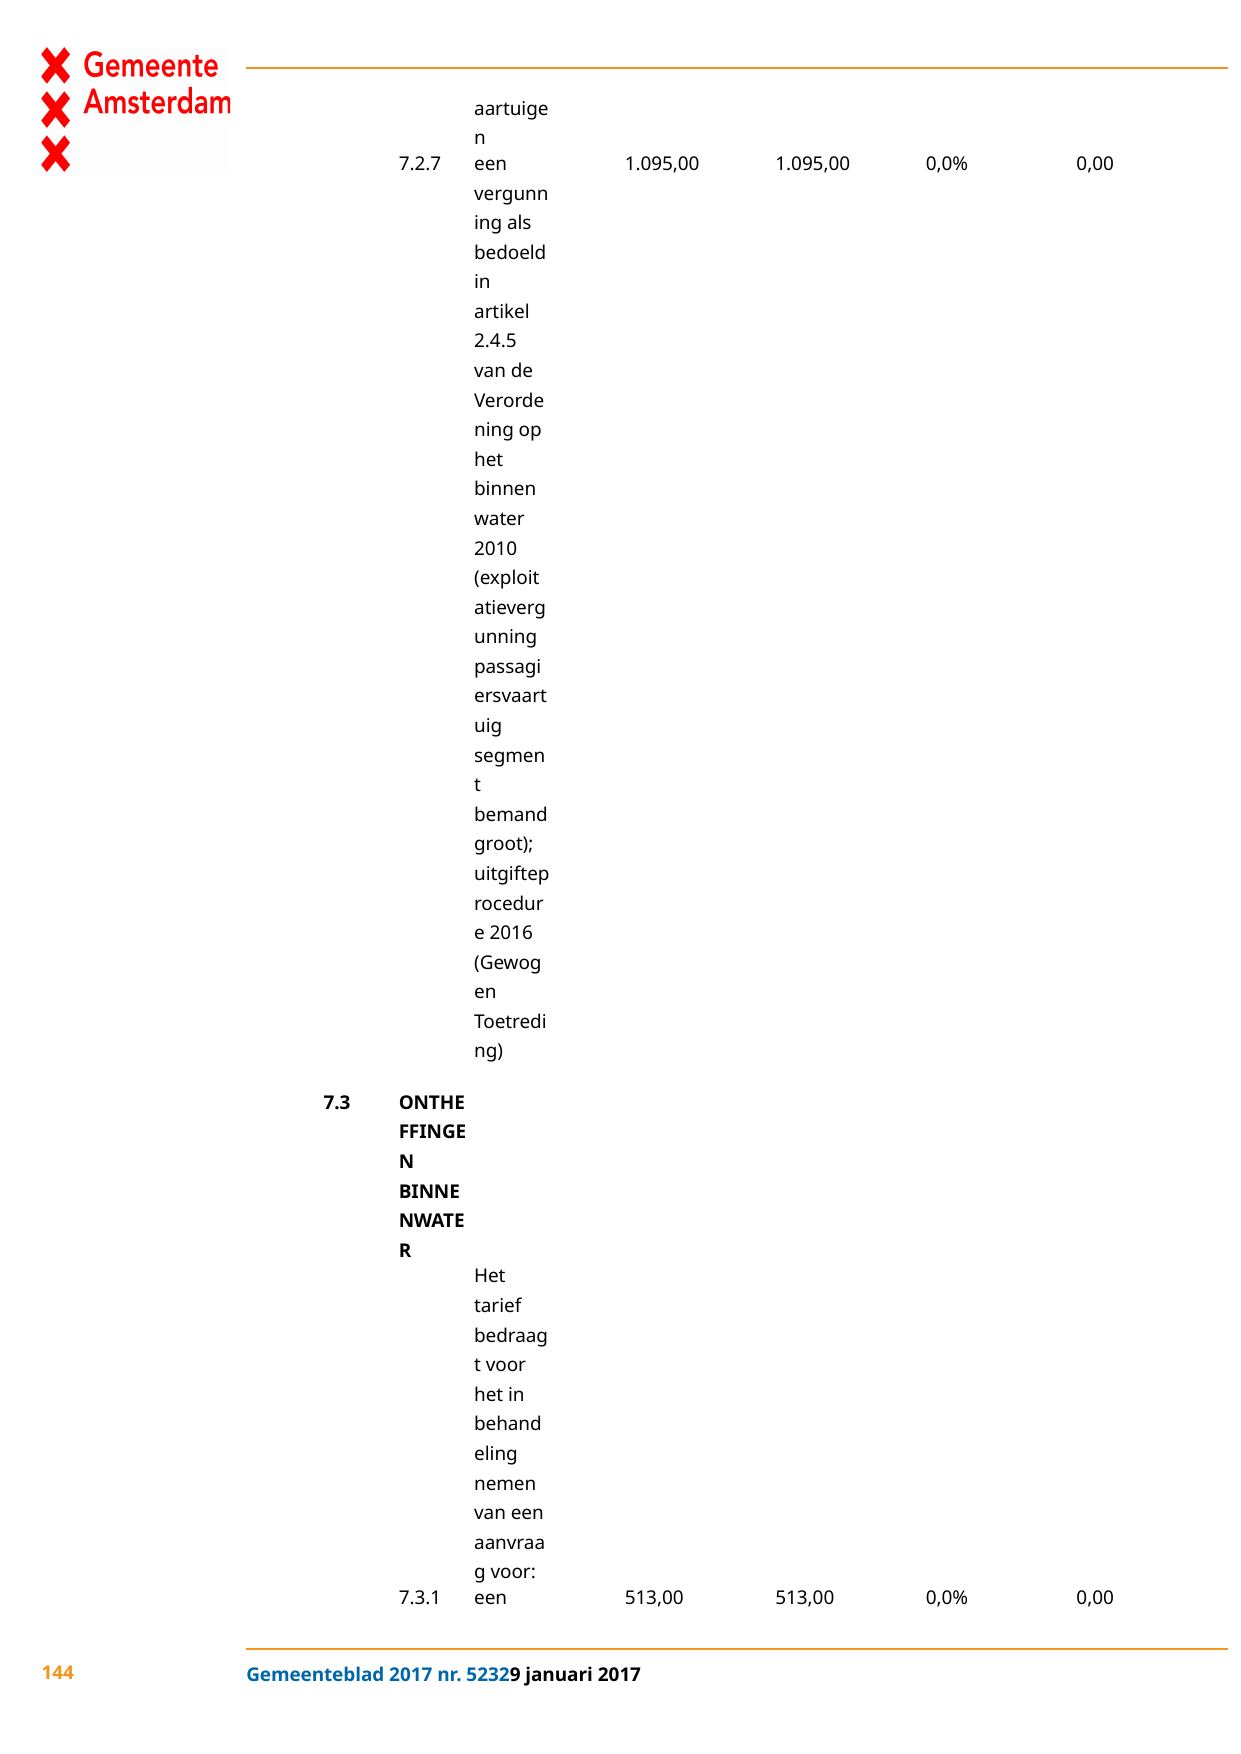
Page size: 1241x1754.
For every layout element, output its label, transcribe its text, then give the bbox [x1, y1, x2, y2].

table_cell [926, 1263, 1001, 1584]
table_cell [850, 95, 926, 150]
table_cell [700, 150, 775, 1063]
table_cell een vergunning als bedoeld in artikel 2.4.5 van de Verordening op het binnenwater 2010 (exploitatievergunning passagiersvaartuig segment bemand groot); uitgifteprocedure 2016 (Gewogen Toetreding) [474, 150, 549, 1063]
table_cell ONTHEFFINGEN BINNENWATER [399, 1089, 474, 1263]
table_cell [1076, 1063, 1152, 1089]
table_cell [775, 1263, 850, 1584]
table_cell [248, 1089, 323, 1263]
table_cell [549, 95, 624, 150]
table_cell [775, 1089, 850, 1263]
table_cell 7.2.7 [399, 150, 474, 1063]
table_cell [850, 150, 926, 1063]
table_cell [1076, 1089, 1152, 1263]
table_cell 0,00 [1076, 1584, 1152, 1610]
table_cell 7.3 [323, 1089, 398, 1263]
table_cell [625, 1063, 700, 1089]
table_cell [700, 1584, 775, 1610]
table_cell [625, 1089, 700, 1263]
table_cell 7.3.1 [399, 1584, 474, 1610]
table_cell [248, 1063, 323, 1089]
table_cell [1001, 1584, 1076, 1610]
table_cell [850, 1063, 926, 1089]
table_cell 513,00 [775, 1584, 850, 1610]
table_cell Het tarief bedraagt voor het in behandeling nemen van een aanvraag voor: [474, 1263, 549, 1584]
table_cell [700, 1063, 775, 1089]
table_cell [248, 1584, 323, 1610]
table_cell [700, 95, 775, 150]
table_cell [399, 1063, 474, 1089]
table_cell [549, 1584, 624, 1610]
table_cell [549, 150, 624, 1063]
table_cell [850, 1089, 926, 1263]
table_cell [850, 1584, 926, 1610]
table_cell [474, 1089, 549, 1263]
table_cell [323, 95, 398, 150]
table_cell [248, 95, 323, 150]
table_cell [700, 1089, 775, 1263]
table_cell [399, 1263, 474, 1584]
table_cell [1001, 150, 1076, 1063]
picture [41, 47, 231, 172]
table_cell [549, 1089, 624, 1263]
table_cell [399, 95, 474, 150]
table_cell [1001, 1063, 1076, 1089]
table_cell [248, 150, 323, 1063]
table_cell [625, 95, 700, 150]
table_cell [775, 95, 850, 150]
table_cell 513,00 [625, 1584, 700, 1610]
table_cell 0,0% [926, 150, 1001, 1063]
table_cell aartuigen [474, 95, 549, 150]
table_cell [248, 1263, 323, 1584]
table_cell 0,00 [1076, 150, 1152, 1063]
table_cell [1076, 95, 1152, 150]
table_cell [850, 1263, 926, 1584]
table_cell [775, 1063, 850, 1089]
table_cell [474, 1063, 549, 1089]
table_cell [1076, 1263, 1152, 1584]
table_cell 1.095,00 [625, 150, 700, 1063]
table_cell [323, 1263, 398, 1584]
table_cell [926, 1089, 1001, 1263]
table_cell [549, 1263, 624, 1584]
table_cell [625, 1263, 700, 1584]
table_cell [926, 1063, 1001, 1089]
table_cell 1.095,00 [775, 150, 850, 1063]
table_cell [926, 95, 1001, 150]
table_cell [323, 1584, 398, 1610]
table_cell [323, 1063, 398, 1089]
table_cell een [474, 1584, 549, 1610]
table_cell [1001, 1089, 1076, 1263]
table_cell [1001, 1263, 1076, 1584]
table_cell [549, 1063, 624, 1089]
table_cell [700, 1263, 775, 1584]
table_cell [323, 150, 398, 1063]
table_cell 0,0% [926, 1584, 1001, 1610]
table_cell [1001, 95, 1076, 150]
